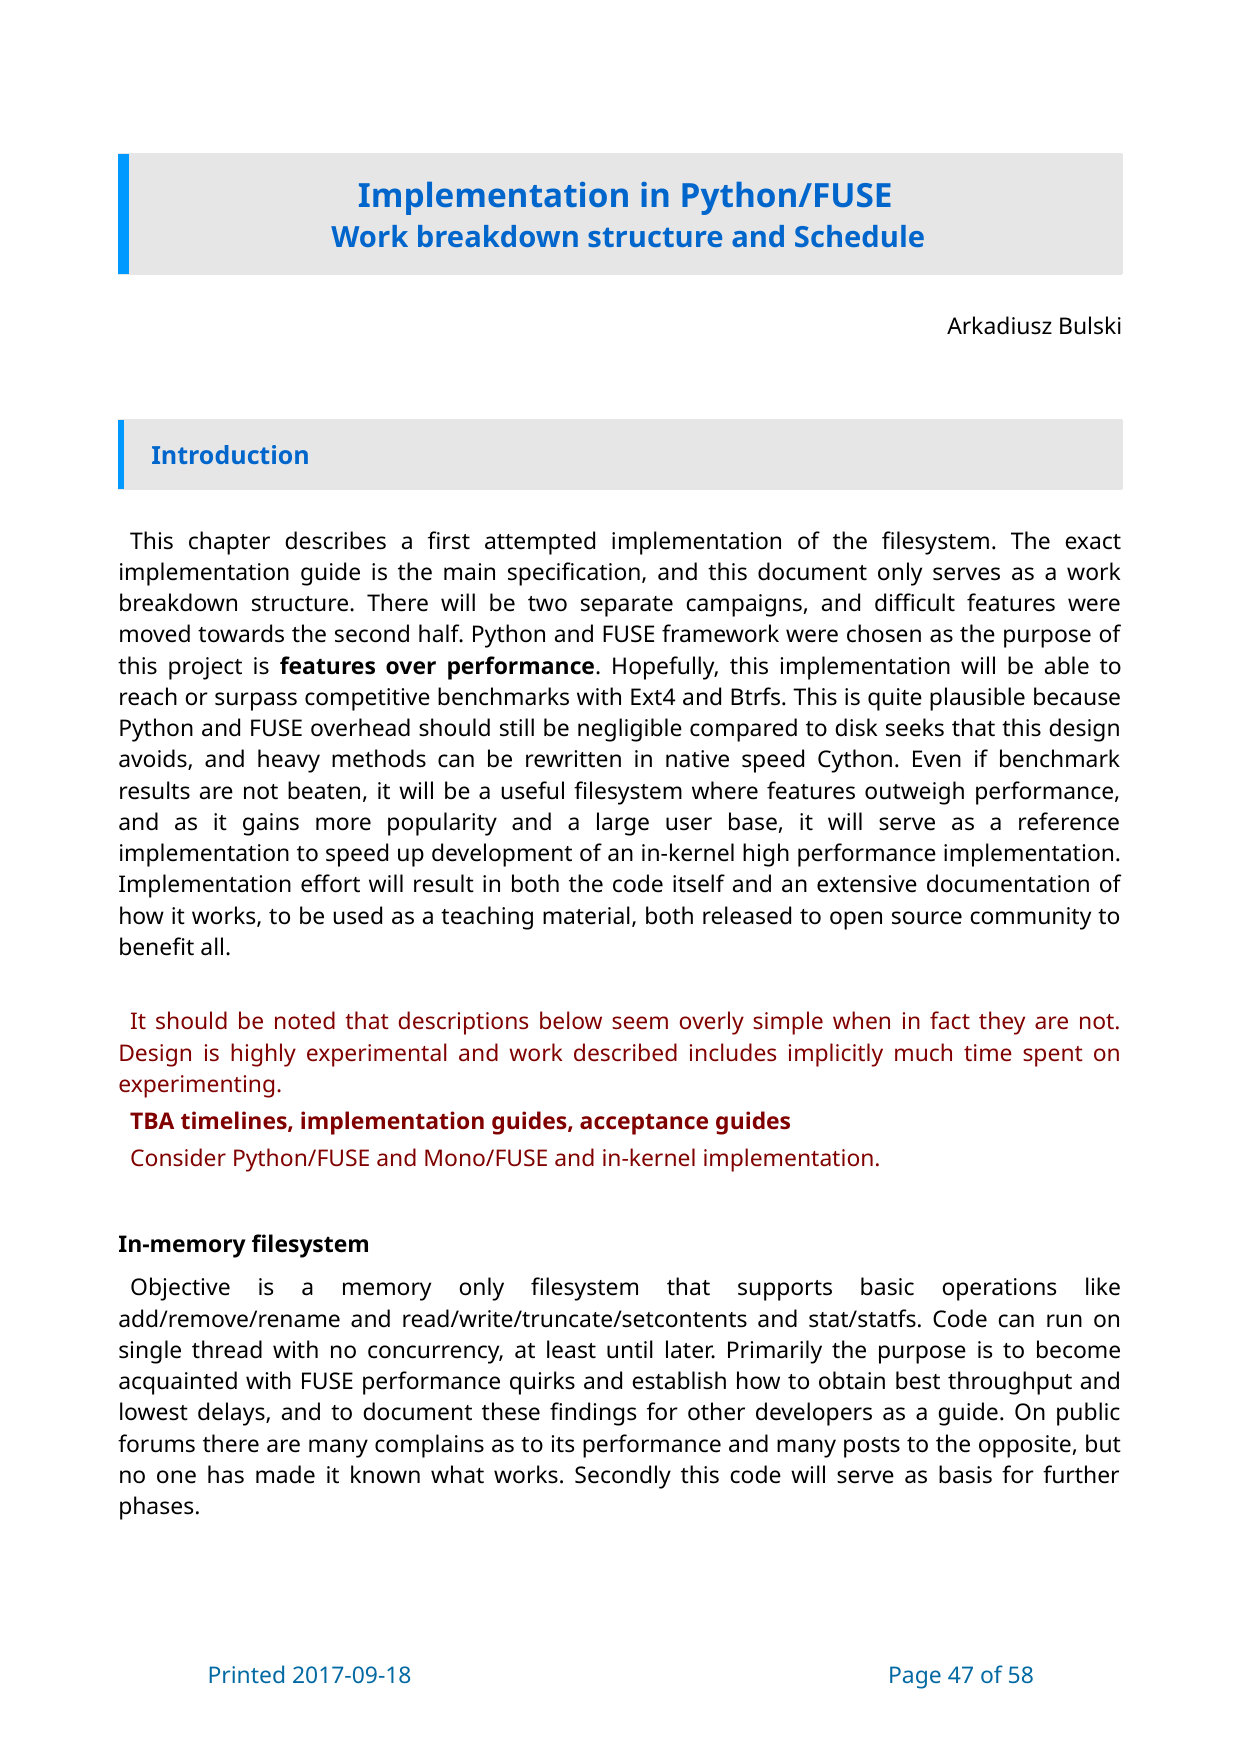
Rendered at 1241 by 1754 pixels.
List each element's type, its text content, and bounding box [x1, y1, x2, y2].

text Arkadiusz Bulski [118, 310, 1122, 341]
subtitle In-memory filesystem [118, 1228, 1122, 1259]
subtitle Introduction [124, 421, 1122, 489]
text Objective is a memory only filesystem that supports basic operations like add/remove/rename and read/write/truncate/setcontents and stat/statfs. Code can run on single thread with no concurrency, at least until later. Primarily the purpose is to become acquainted with FUSE performance quirks and establish how to obtain best throughput and lowest delays, and to document these findings for other developers as a guide. On public forums there are many complains as to its performance and many posts to the opposite, but no one has made it known what works. Secondly this code will serve as basis for further phases. [118, 1271, 1122, 1521]
text Consider Python/FUSE and Mono/FUSE and in-kernel implementation. [118, 1142, 1122, 1173]
text TBA timelines, implementation guides, acceptance guides [118, 1105, 1122, 1136]
text It should be noted that descriptions below seem overly simple when in fact they are not. Design is highly experimental and work described includes implicitly much time spent on experimenting. [118, 1005, 1122, 1099]
text This chapter describes a first attempted implementation of the filesystem. The exact implementation guide is the main specification, and this document only serves as a work breakdown structure. There will be two separate campaigns, and difficult features were moved towards the second half. Python and FUSE framework were chosen as the purpose of this project is features over performance. Hopefully, this implementation will be able to reach or surpass competitive benchmarks with Ext4 and Btrfs. This is quite plausible because Python and FUSE overhead should still be negligible compared to disk seeks that this design avoids, and heavy methods can be rewritten in native speed Cython. Even if benchmark results are not beaten, it will be a useful filesystem where features outweigh performance, and as it gains more popularity and a large user base, it will serve as a reference implementation to speed up development of an in-kernel high performance implementation. Implementation effort will result in both the code itself and an extensive documentation of how it works, to be used as a teaching material, both released to open source community to benefit all. [118, 524, 1122, 962]
subtitle Implementation in Python/FUSE Work breakdown structure and Schedule [129, 155, 1122, 274]
